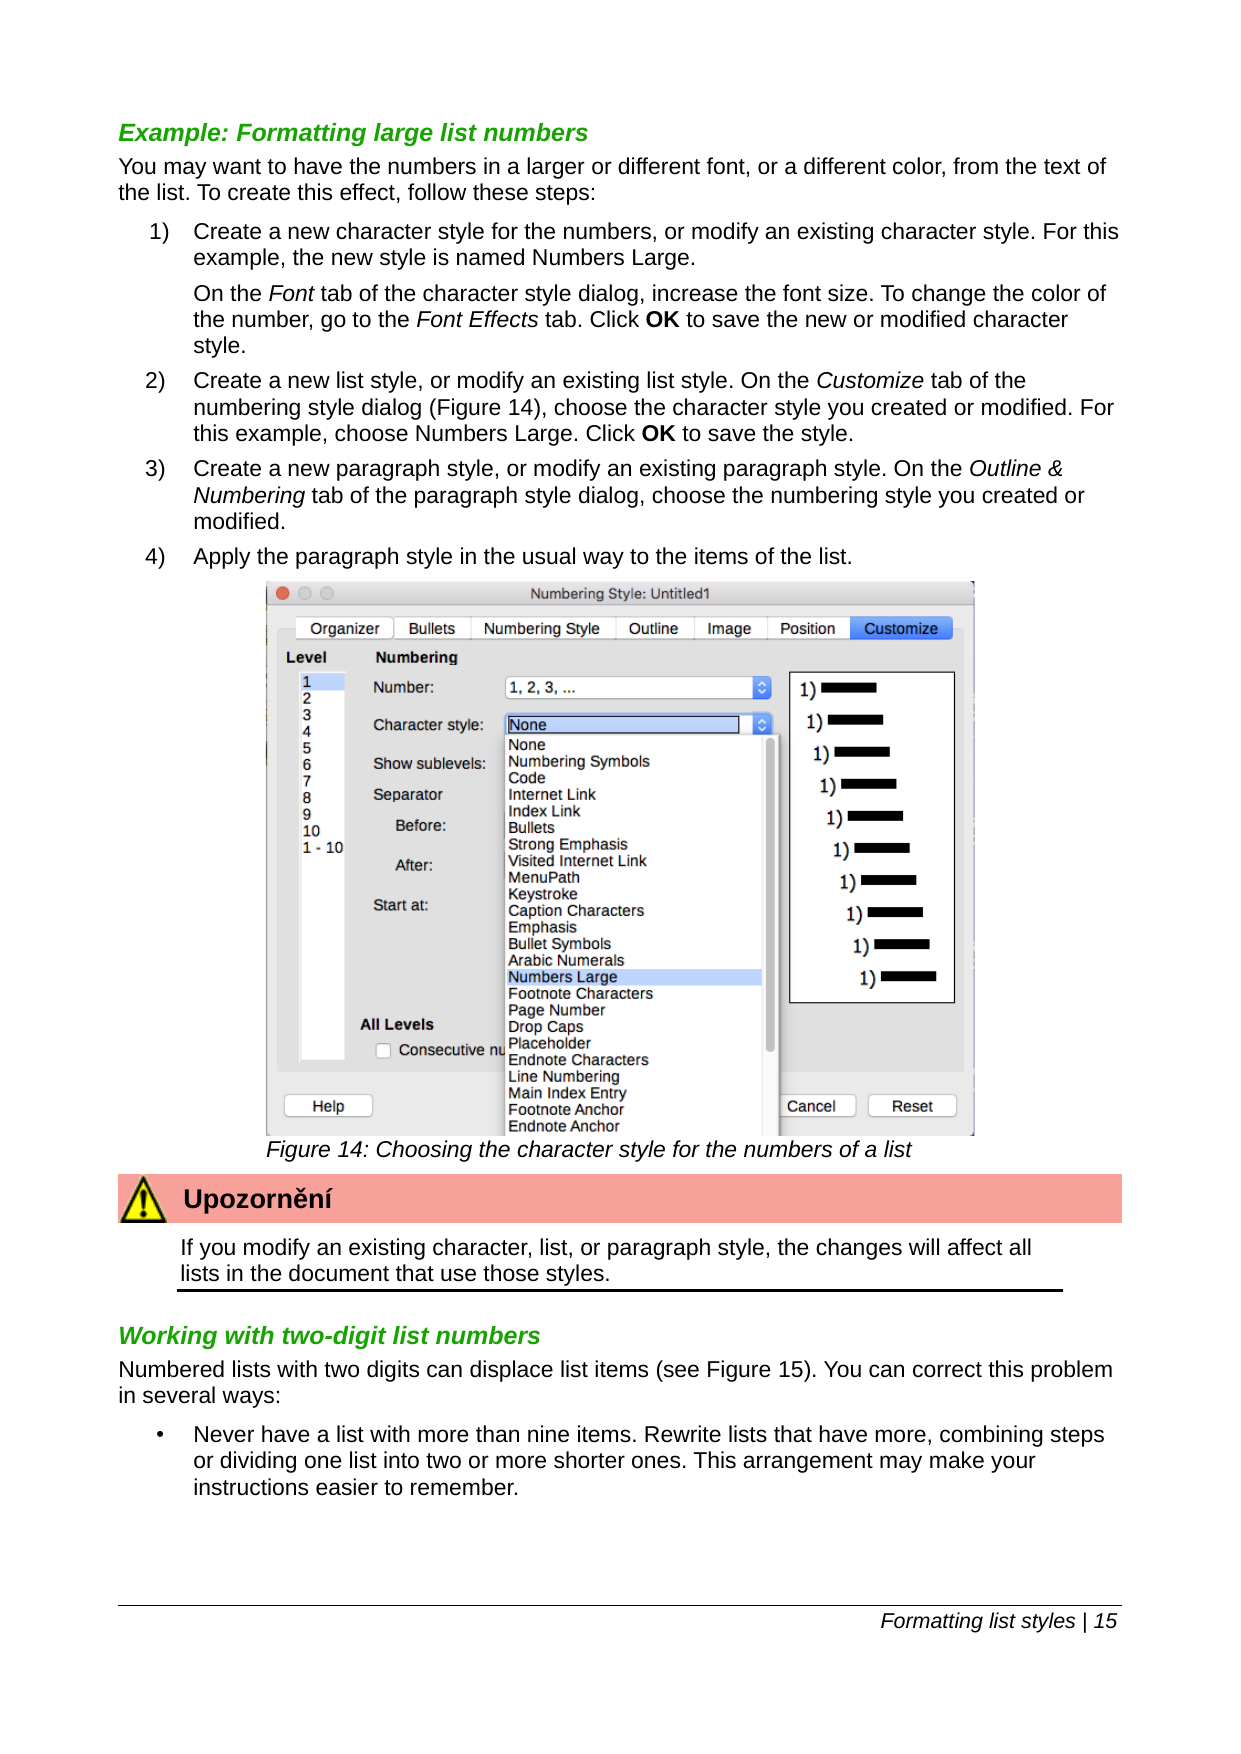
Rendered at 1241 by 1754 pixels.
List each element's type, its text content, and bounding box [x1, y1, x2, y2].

list Create a new character style for the numbers, or modify an existing character style. For this example, the new style is named Numbers Large. [169, 218, 1122, 271]
text Numbered lists with two digits can displace list items (see Figure 15). You can correct this problem in several ways: [118, 1356, 1122, 1408]
text You may want to have the numbers in a larger or different font, or a different color, from the text of the list. To create this effect, follow these steps: [118, 153, 1122, 206]
text If you modify an existing character, list, or paragraph style, the changes will affect all lists in the document that use those styles. [177, 1231, 1063, 1289]
list Never have a list with more than nine items. Rewrite lists that have more, combining steps or dividing one list into two or more shorter ones. This arrangement may make your instructions easier to remember. [156, 1421, 1122, 1500]
picture [119, 1174, 167, 1223]
list Create a new paragraph style, or modify an existing paragraph style. On the Outline & Numbering tab of the paragraph style dialog, choose the numbering style you created or modified. [165, 455, 1122, 534]
list On the Font tab of the character style dialog, increase the font size. To change the color of the number, go to the Font Effects tab. Click OK to save the new or modified character style. [165, 279, 1122, 359]
list Apply the paragraph style in the usual way to the items of the list. [165, 543, 1122, 570]
picture [265, 581, 975, 1136]
subtitle Upozornění [167, 1174, 1122, 1223]
text Figure 14: Choosing the character style for the numbers of a list [266, 1136, 974, 1162]
subtitle Working with two-digit list numbers [118, 1321, 1122, 1350]
subtitle Example: Formatting large list numbers [118, 118, 1122, 147]
list Create a new list style, or modify an existing list style. On the Customize tab of the numbering style dialog (Figure 14), choose the character style you created or modified. For this example, choose Numbers Large. Click OK to save the style. [165, 367, 1122, 447]
